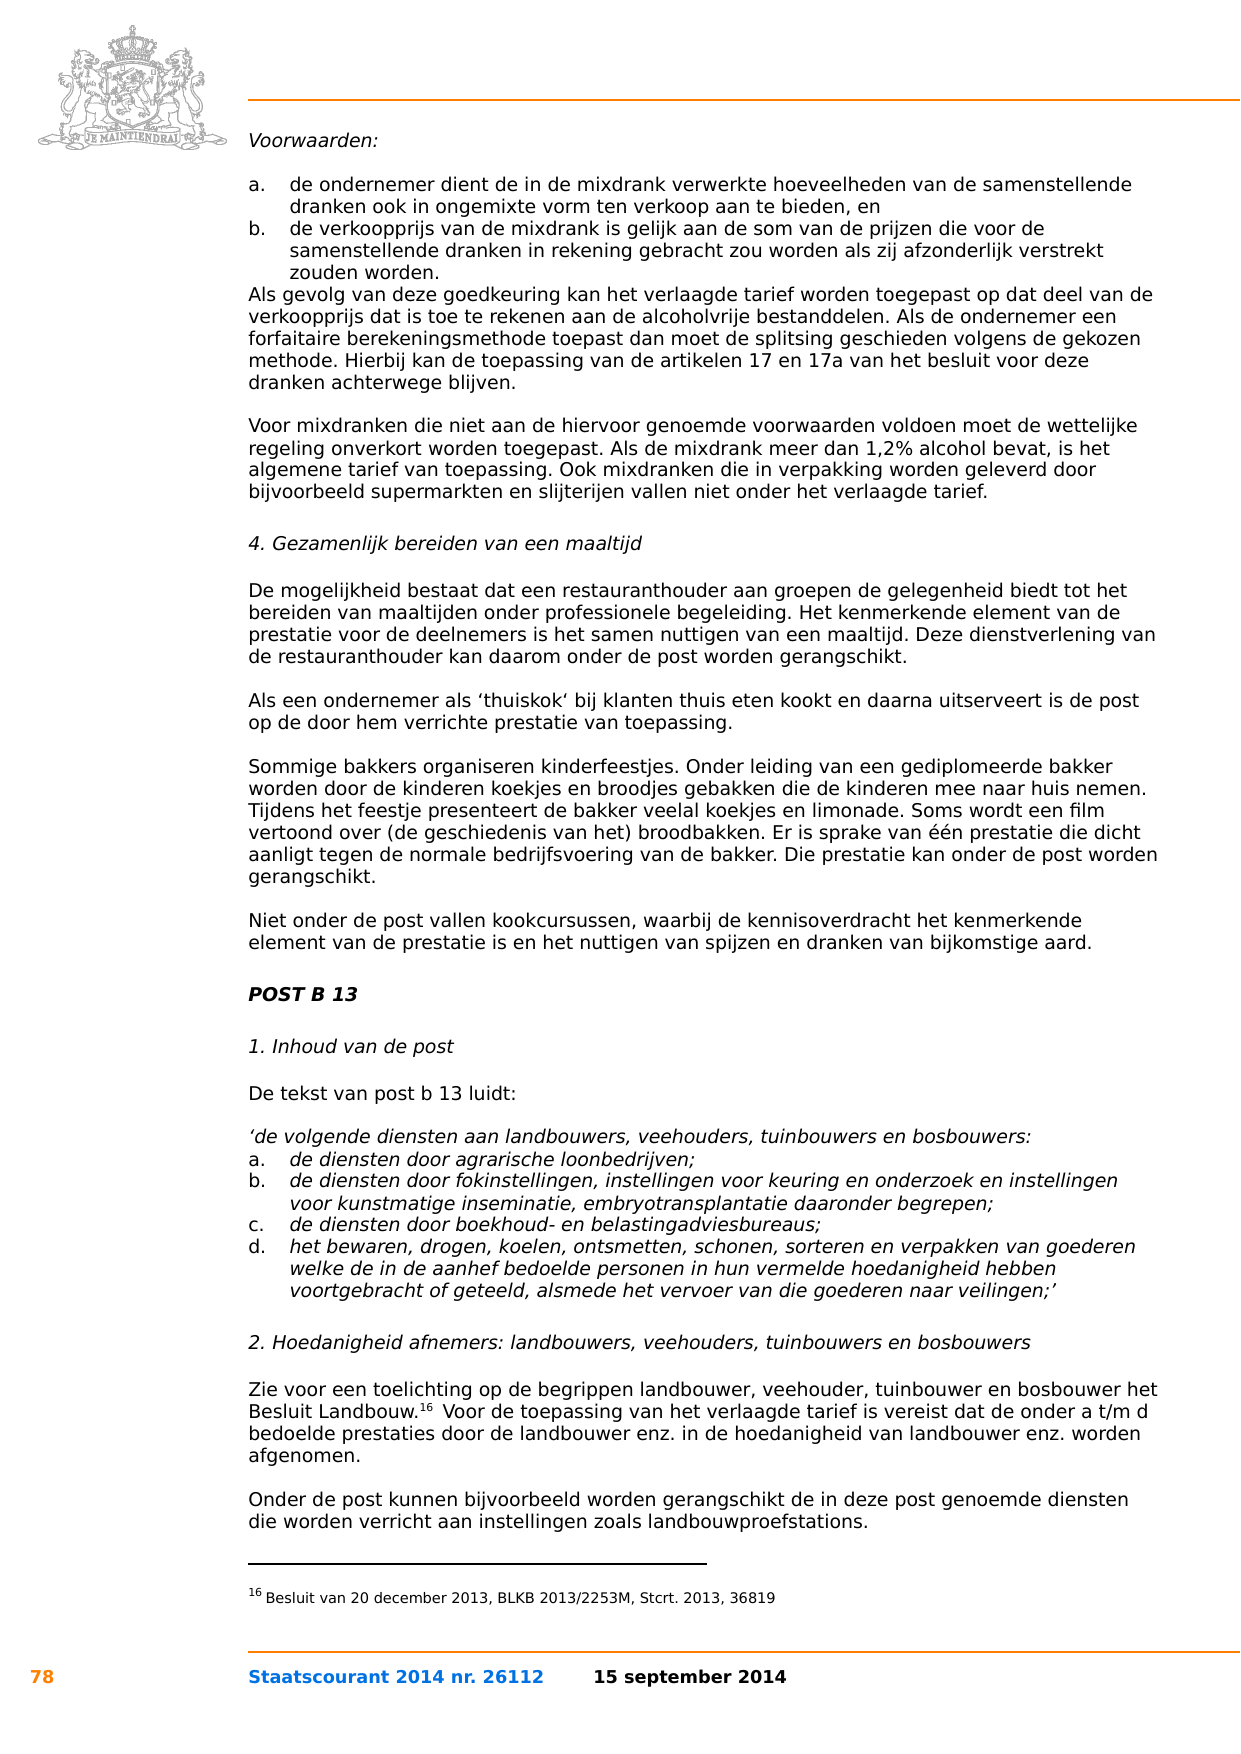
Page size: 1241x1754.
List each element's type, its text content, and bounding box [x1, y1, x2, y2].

text Besluit van 20 december 2013, BLKB 2013/2253M, Stcrt. 2013, 36819 [248, 1586, 1163, 1608]
text De tekst van post b 13 luidt: [248, 1083, 1163, 1104]
text d. het bewaren, drogen, koelen, ontsmetten, schonen, sorteren en verpakken van goederen welke de in de aanhef bedoelde personen in hun vermelde hoedanigheid hebben voortgebracht of geteeld, alsmede het vervoer van die goederen naar veilingen;’ [248, 1236, 1163, 1302]
text a. de ondernemer dient de in de mixdrank verwerkte hoeveelheden van de samenstellende dranken ook in ongemixte vorm ten verkoop aan te bieden, en [248, 174, 1163, 218]
subtitle Voorwaarden: [248, 130, 1163, 152]
text Niet onder de post vallen kookcursussen, waarbij de kennisoverdracht het kenmerkende element van de prestatie is en het nuttigen van spijzen en dranken van bijkomstige aard. [248, 910, 1163, 954]
picture [38, 25, 227, 150]
subtitle POST B 13 [248, 984, 1163, 1006]
text Zie voor een toelichting op de begrippen landbouwer, veehouder, tuinbouwer en bosbouwer het Besluit Landbouw. Voor de toepassing van het verlaagde tarief is vereist dat de onder a t/m d bedoelde prestaties door de landbouwer enz. in de hoedanigheid van landbouwer enz. worden afgenomen. [248, 1379, 1163, 1467]
text Voor mixdranken die niet aan de hiervoor genoemde voorwaarden voldoen moet de wettelijke regeling onverkort worden toegepast. Als de mixdrank meer dan 1,2% alcohol bevat, is het algemene tarief van toepassing. Ook mixdranken die in verpakking worden geleverd door bijvoorbeeld supermarkten en slijterijen vallen niet onder het verlaagde tarief. [248, 415, 1163, 503]
subtitle 1. Inhoud van de post [248, 1036, 1163, 1058]
text ‘de volgende diensten aan landbouwers, veehouders, tuinbouwers en bosbouwers: [248, 1126, 1163, 1148]
text b. de verkoopprijs van de mixdrank is gelijk aan de som van de prijzen die voor de samenstellende dranken in rekening gebracht zou worden als zij afzonderlijk verstrekt zouden worden. [248, 218, 1163, 284]
text Als een ondernemer als ‘thuiskok‘ bij klanten thuis eten kookt en daarna uitserveert is de post op de door hem verrichte prestatie van toepassing. [248, 690, 1163, 734]
text Sommige bakkers organiseren kinderfeestjes. Onder leiding van een gediplomeerde bakker worden door de kinderen koekjes en broodjes gebakken die de kinderen mee naar huis nemen. Tijdens het feestje presenteert de bakker veelal koekjes en limonade. Soms wordt een film vertoond over (de geschiedenis van het) broodbakken. Er is sprake van één prestatie die dicht aanligt tegen de normale bedrijfsvoering van de bakker. Die prestatie kan onder de post worden gerangschikt. [248, 756, 1163, 888]
text Onder de post kunnen bijvoorbeeld worden gerangschikt de in deze post genoemde diensten die worden verricht aan instellingen zoals landbouwproefstations. [248, 1489, 1163, 1533]
text a. de diensten door agrarische loonbedrijven; [248, 1148, 1163, 1170]
text Als gevolg van deze goedkeuring kan het verlaagde tarief worden toegepast op dat deel van de verkoopprijs dat is toe te rekenen aan de alcoholvrije bestanddelen. Als de ondernemer een forfaitaire berekeningsmethode toepast dan moet de splitsing geschieden volgens de gekozen methode. Hierbij kan de toepassing van de artikelen 17 en 17a van het besluit voor deze dranken achterwege blijven. [248, 284, 1163, 393]
subtitle 2. Hoedanigheid afnemers: landbouwers, veehouders, tuinbouwers en bosbouwers [248, 1332, 1163, 1354]
text b. de diensten door fokinstellingen, instellingen voor keuring en onderzoek en instellingen voor kunstmatige inseminatie, embryotransplantatie daaronder begrepen; [248, 1170, 1163, 1214]
text De mogelijkheid bestaat dat een restauranthouder aan groepen de gelegenheid biedt tot het bereiden van maaltijden onder professionele begeleiding. Het kenmerkende element van de prestatie voor de deelnemers is het samen nuttigen van een maaltijd. Deze dienstverlening van de restauranthouder kan daarom onder de post worden gerangschikt. [248, 580, 1163, 668]
subtitle 4. Gezamenlijk bereiden van een maaltijd [248, 533, 1163, 555]
text c. de diensten door boekhoud- en belastingadviesbureaus; [248, 1214, 1163, 1236]
